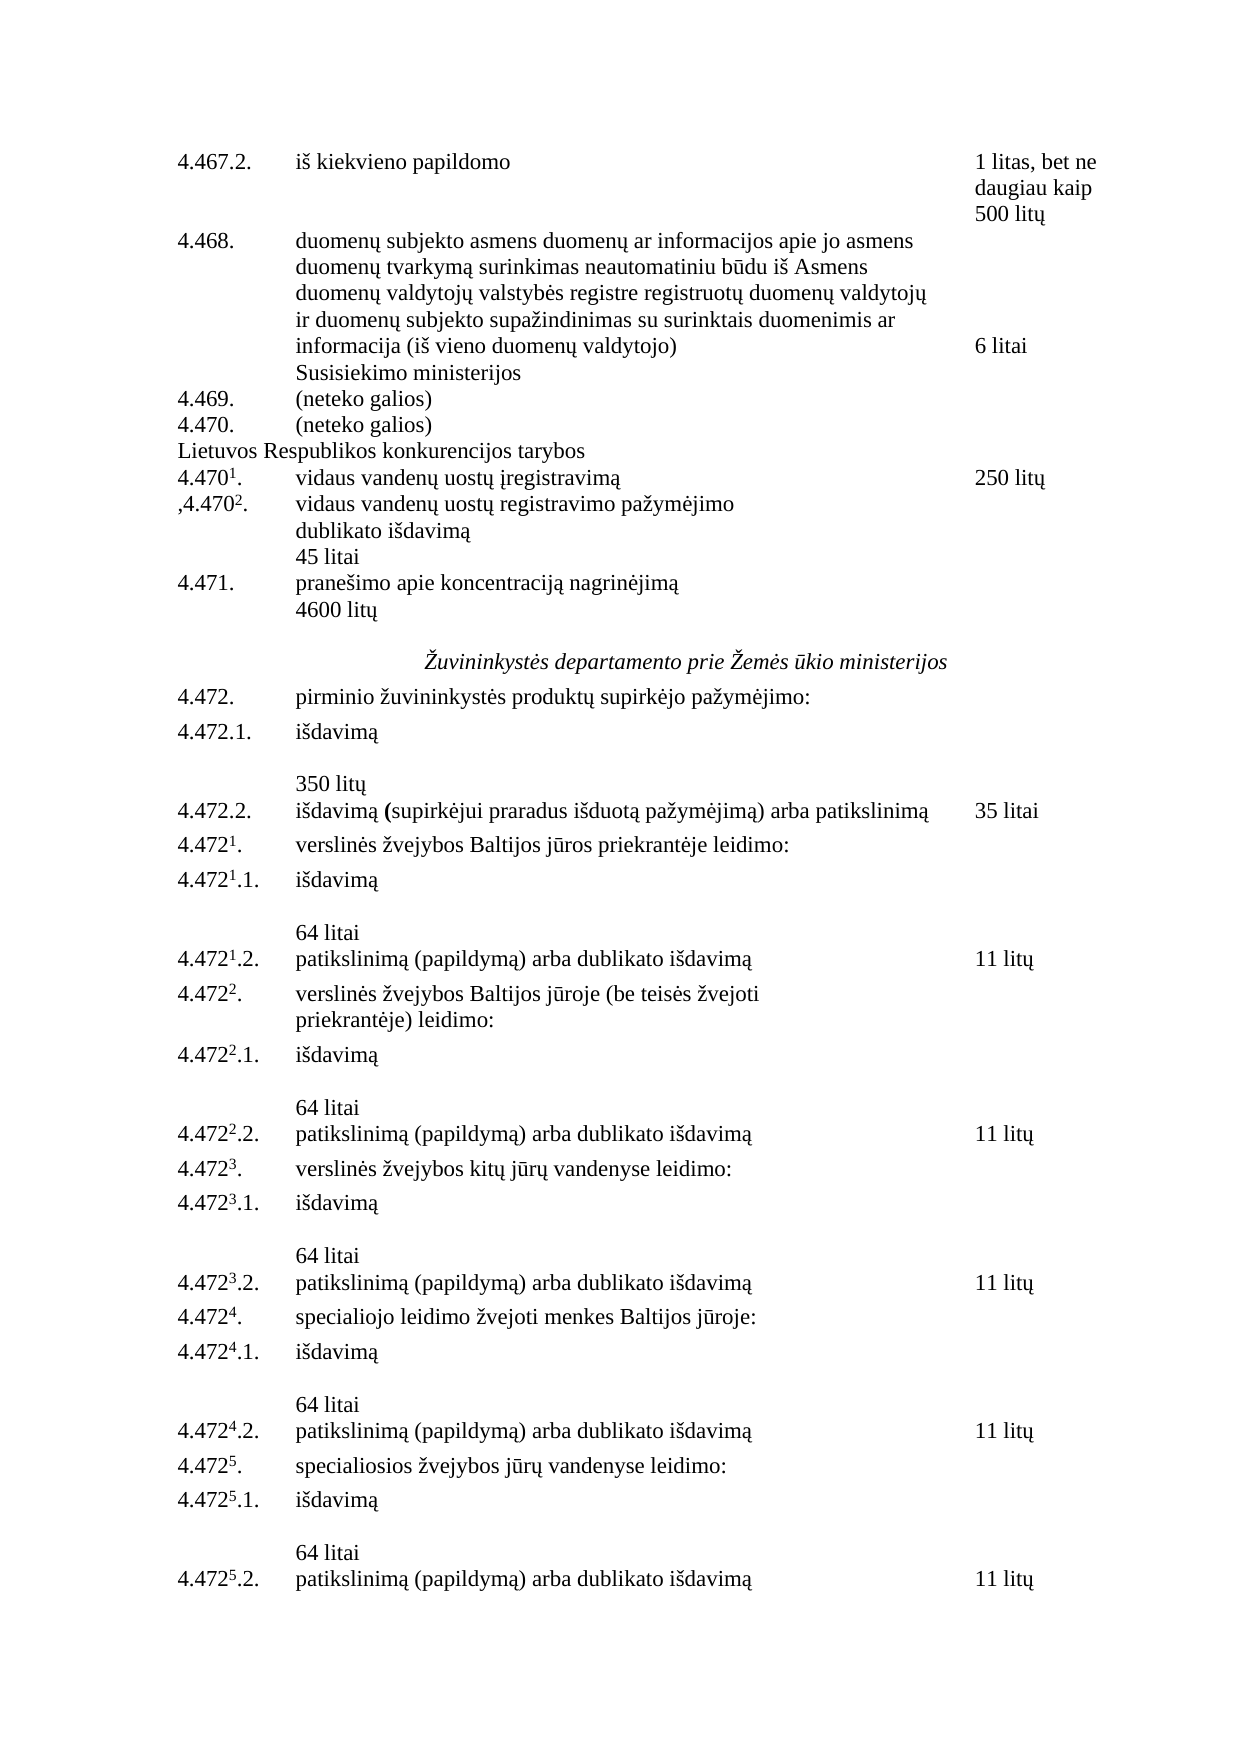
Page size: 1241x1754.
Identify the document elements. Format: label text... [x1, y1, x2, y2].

text 4.471. pranešimo apie koncentraciją nagrinėjimą 4600 litų [177, 569, 945, 622]
text 4.4725.1. išdavimą 64 litai [177, 1486, 856, 1565]
text 4.4724. specialiojo leidimo žvejoti menkes Baltijos jūroje: [177, 1303, 856, 1329]
text 4.4701. vidaus vandenų uostų įregistravimą 250 litų [177, 464, 1122, 490]
text 4.467.2. iš kiekvieno papildomo 1 litas, bet ne daugiau kaip 500 litų [177, 148, 1122, 227]
text 4.4724.2. patikslinimą (papildymą) arba dublikato išdavimą 11 litų [177, 1417, 1122, 1443]
text 4.4723. verslinės žvejybos kitų jūrų vandenyse leidimo: [177, 1155, 856, 1181]
text duomenų tvarkymą surinkimas neautomatiniu būdu iš Asmens [177, 253, 1122, 279]
text 4.472.2. išdavimą (supirkėjui praradus išduotą pažymėjimą) arba patikslinimą 35 litai [177, 797, 1122, 823]
text ir duomenų subjekto supažindinimas su surinktais duomenimis ar [177, 306, 1122, 332]
text Lietuvos Respublikos konkurencijos tarybos [177, 438, 945, 464]
text 4.4722. verslinės žvejybos Baltijos jūroje (be teisės žvejoti priekrantėje) leidimo: [177, 980, 856, 1033]
text duomenų valdytojų valstybės registre registruotų duomenų valdytojų [177, 279, 1122, 306]
text 4.4725. specialiosios žvejybos jūrų vandenyse leidimo: [177, 1452, 856, 1478]
text dublikato išdavimą 45 litai [177, 517, 945, 569]
text 4.4722.1. išdavimą 64 litai [177, 1041, 856, 1120]
text 4.4724.1. išdavimą 64 litai [177, 1338, 856, 1417]
text 4.4723.1. išdavimą 64 litai [177, 1189, 856, 1268]
text 4.468. duomenų subjekto asmens duomenų ar informacijos apie jo asmens [177, 227, 1122, 253]
text 4.4722.2. patikslinimą (papildymą) arba dublikato išdavimą 11 litų [177, 1120, 1122, 1146]
text 4.472.1. išdavimą 350 litų [177, 718, 856, 797]
text 4.4721.1. išdavimą 64 litai [177, 866, 856, 945]
text 4.470. (neteko galios) [177, 411, 1122, 438]
text 4.4725.2. patikslinimą (papildymą) arba dublikato išdavimą 11 litų [177, 1565, 1122, 1592]
text 4.469. (neteko galios) [177, 385, 1122, 411]
text 4.472. pirminio žuvininkystės produktų supirkėjo pažymėjimo: [177, 683, 856, 709]
text ,4.4702. vidaus vandenų uostų registravimo pažymėjimo [177, 490, 1122, 517]
text 4.4723.2. patikslinimą (papildymą) arba dublikato išdavimą 11 litų [177, 1268, 1122, 1295]
text informacija (iš vieno duomenų valdytojo) 6 litai [177, 332, 1122, 358]
text Žuvininkystės departamento prie Žemės ūkio ministerijos [177, 648, 1122, 675]
text Susisiekimo ministerijos [177, 358, 1122, 385]
text 4.4721. verslinės žvejybos Baltijos jūros priekrantėje leidimo: [177, 832, 856, 858]
text 4.4721.2. patikslinimą (papildymą) arba dublikato išdavimą 11 litų [177, 945, 1122, 972]
